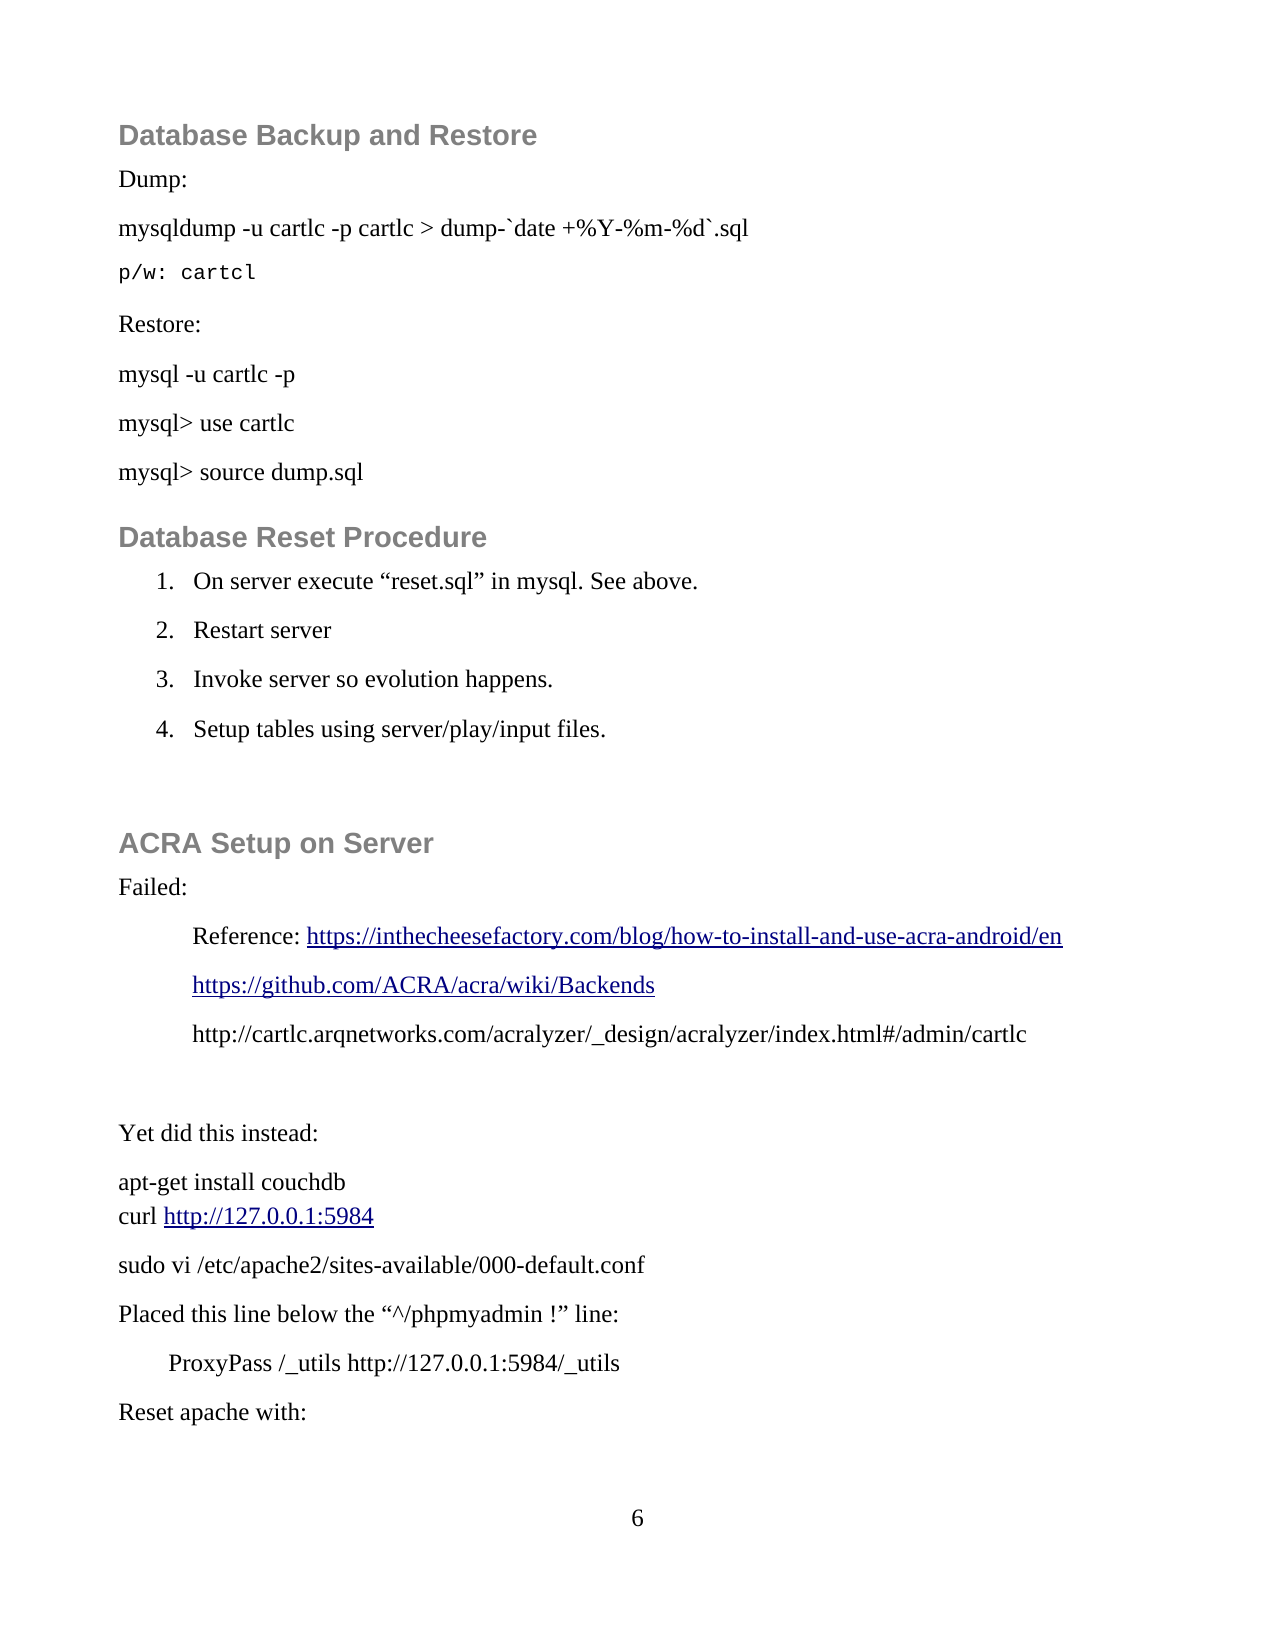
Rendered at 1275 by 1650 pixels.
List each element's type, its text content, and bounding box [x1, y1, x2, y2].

text mysql> source dump.sql [118, 457, 1157, 486]
subtitle Database Backup and Restore [118, 118, 1157, 152]
text Restore: [118, 309, 1157, 338]
subtitle Database Reset Procedure [118, 520, 1157, 554]
list Restart server [156, 616, 1157, 644]
text ProxyPass /_utils http://127.0.0.1:5984/_utils [118, 1348, 1157, 1377]
list Invoke server so evolution happens. [156, 664, 1157, 693]
list Setup tables using server/play/input files. [156, 714, 1157, 742]
text https://github.com/ACRA/acra/wiki/Backends [192, 971, 1157, 999]
text Yet did this instead: [118, 1118, 1157, 1146]
text Reset apache with: [118, 1397, 1157, 1426]
text p/w: cartcl [118, 262, 1157, 286]
text http://cartlc.arqnetworks.com/acralyzer/_design/acralyzer/index.html#/admin/cartlc [192, 1019, 1157, 1048]
text Reference: https://inthecheesefactory.com/blog/how-to-install-and-use-acra-android/en [192, 921, 1157, 950]
text mysql -u cartlc -p [118, 359, 1157, 387]
list On server execute “reset.sql” in mysql. See above. [156, 566, 1157, 595]
text Dump: [118, 164, 1157, 193]
text Placed this line below the “^/phpmyadmin !” line: [118, 1299, 1157, 1328]
text mysqldump -u cartlc -p cartlc > dump-`date +%Y-%m-%d`.sql [118, 213, 1157, 242]
text Failed: [118, 872, 1157, 901]
text apt-get install couchdb curl http://127.0.0.1:5984 [118, 1167, 1157, 1230]
text sudo vi /etc/apache2/sites-available/000-default.conf [118, 1250, 1157, 1279]
text mysql> use cartlc [118, 408, 1157, 436]
subtitle ACRA Setup on Server [118, 826, 1157, 860]
